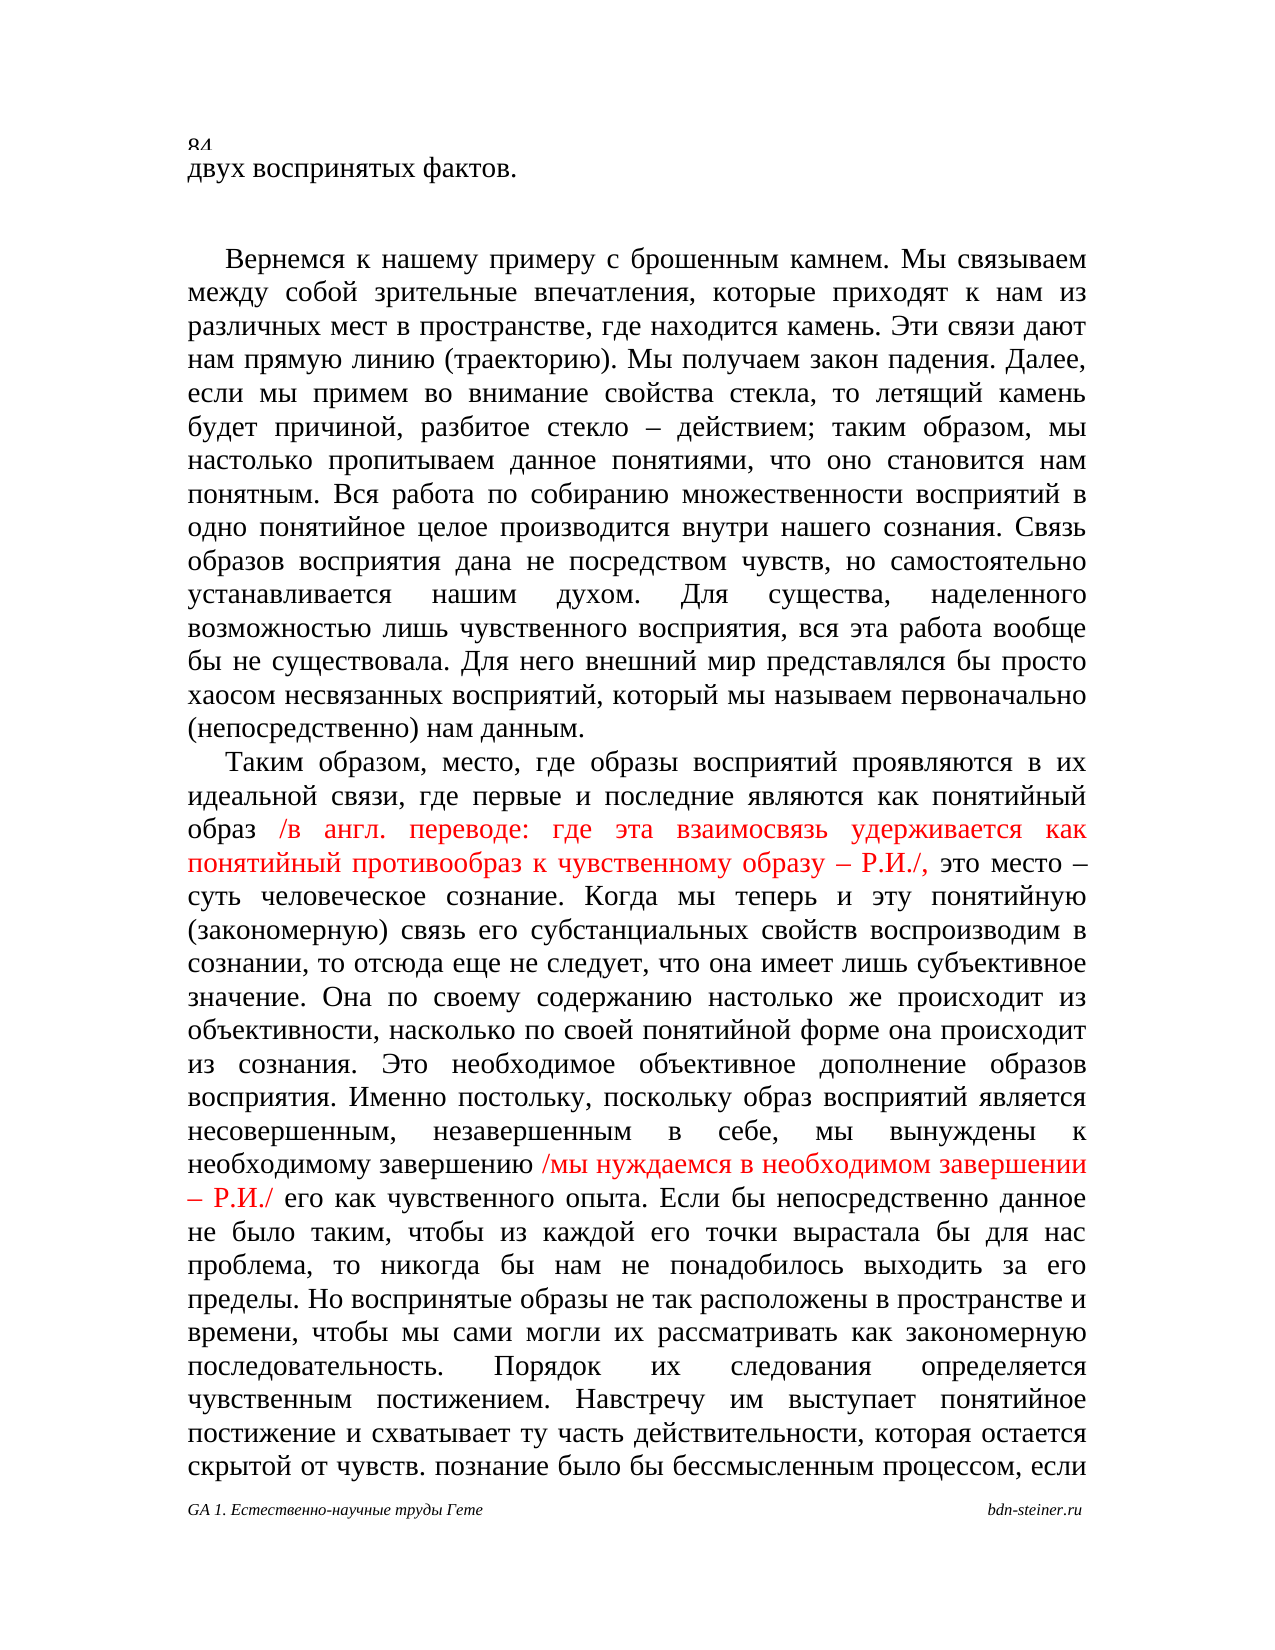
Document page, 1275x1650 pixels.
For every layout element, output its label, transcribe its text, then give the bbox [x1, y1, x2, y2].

text двух воспринятых фактов. [187, 150, 1087, 183]
text Вернемся к нашему примеру с брошенным камнем. Мы связываем между собой зрительные впечатления, которые приходят к нам из различных мест в пространстве, где находится камень. Эти связи дают нам прямую линию (траекторию). Мы получаем закон падения. Далее, если мы примем во внимание свойства стекла, то летящий камень будет причиной, разбитое стекло – действием; таким образом, мы настолько пропитываем данное понятиями, что оно становится нам понятным. Вся работа по собиранию множественности восприятий в одно понятийное целое производится внутри нашего сознания. Связь образов восприятия дана не посредством чувств, но самостоятельно устанавливается нашим духом. Для существа, наделенного возможностью лишь чувственного восприятия, вся эта работа вообще бы не существовала. Для него внешний мир представлялся бы просто хаосом несвязанных восприятий, который мы называем первоначально (непосредственно) нам данным. [187, 241, 1087, 744]
text Таким образом, место, где образы восприятий проявляются в их идеальной связи, где первые и последние являются как понятийный образ /в англ. переводе: где эта взаимосвязь удерживается как понятийный противообраз к чувственному образу – Р.И./, это место – суть человеческое сознание. Когда мы теперь и эту понятийную (закономерную) связь его субстанциальных свойств воспроизводим в сознании, то отсюда еще не следует, что она имеет лишь субъективное значение. Она по своему содержанию настолько же происходит из объективности, насколько по своей понятийной форме она происходит из сознания. Это необходимое объективное дополнение образов восприятия. Именно постольку, поскольку образ восприятий является несовершенным, незавершенным в себе, мы вынуждены к необходимому завершению /мы нуждаемся в необходимом завершении – Р.И./ его как чувственного опыта. Если бы непосредственно данное не было таким, чтобы из каждой его точки вырастала бы для нас проблема, то никогда бы нам не понадобилось выходить за его пределы. Но воспринятые образы не так расположены в пространстве и времени, чтобы мы сами могли их рассматривать как закономерную последовательность. Порядок их следования определяется чувственным постижением. Навстречу им выступает понятийное постижение и схватывает ту часть действительности, которая остается скрытой от чувств. познание было бы бессмысленным процессом, если [187, 744, 1087, 1482]
